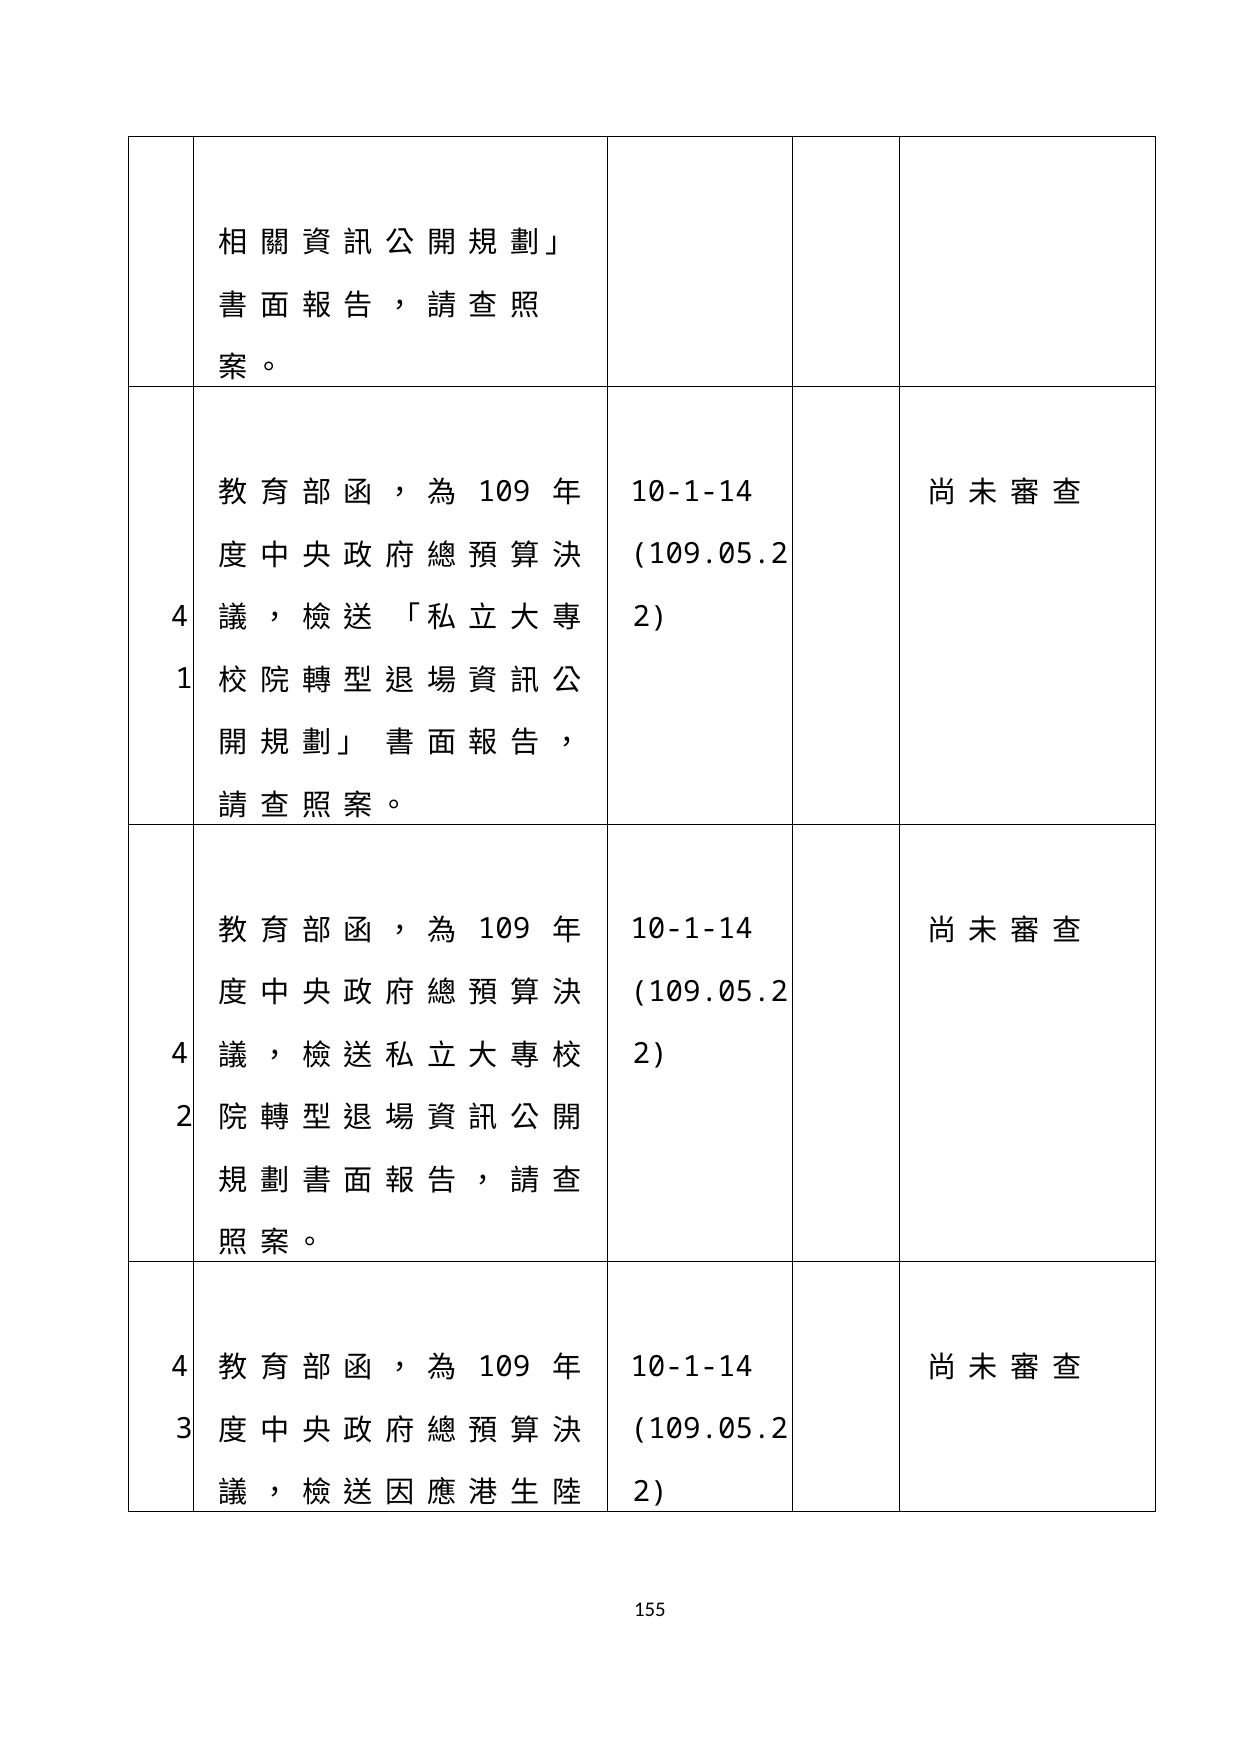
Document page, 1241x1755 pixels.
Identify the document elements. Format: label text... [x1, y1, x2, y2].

table_cell 10-1-14 (109.05.22) [608, 1262, 792, 1511]
table_cell 教育部函，為109年度中央政府總預算決議，檢送私立大專校院轉型退場資訊公開規劃書面報告，請查照案。 [194, 825, 607, 1261]
table_cell 10-1-14 (109.05.22) [608, 825, 792, 1261]
table_cell 教育部函，為109年度中央政府總預算決議，檢送因應港生陸 [194, 1262, 607, 1511]
table_cell [900, 137, 1155, 386]
table_cell [129, 137, 193, 386]
table_cell [129, 825, 193, 1261]
table_cell 尚未審查 [900, 387, 1155, 823]
table_cell 尚未審查 [900, 825, 1155, 1261]
table_cell [793, 387, 899, 823]
table_cell 相關資訊公開規劃」書面報告，請查照案。 [194, 137, 607, 386]
table_cell [608, 137, 792, 386]
table_cell [129, 387, 193, 823]
table_cell [129, 1262, 193, 1511]
table_cell [793, 1262, 899, 1511]
table_cell [793, 137, 899, 386]
table_cell 10-1-14 (109.05.22) [608, 387, 792, 823]
table_cell 尚未審查 [900, 1262, 1155, 1511]
table_cell [793, 825, 899, 1261]
table_cell 教育部函，為109年度中央政府總預算決議，檢送「私立大專校院轉型退場資訊公開規劃」書面報告，請查照案。 [194, 387, 607, 823]
